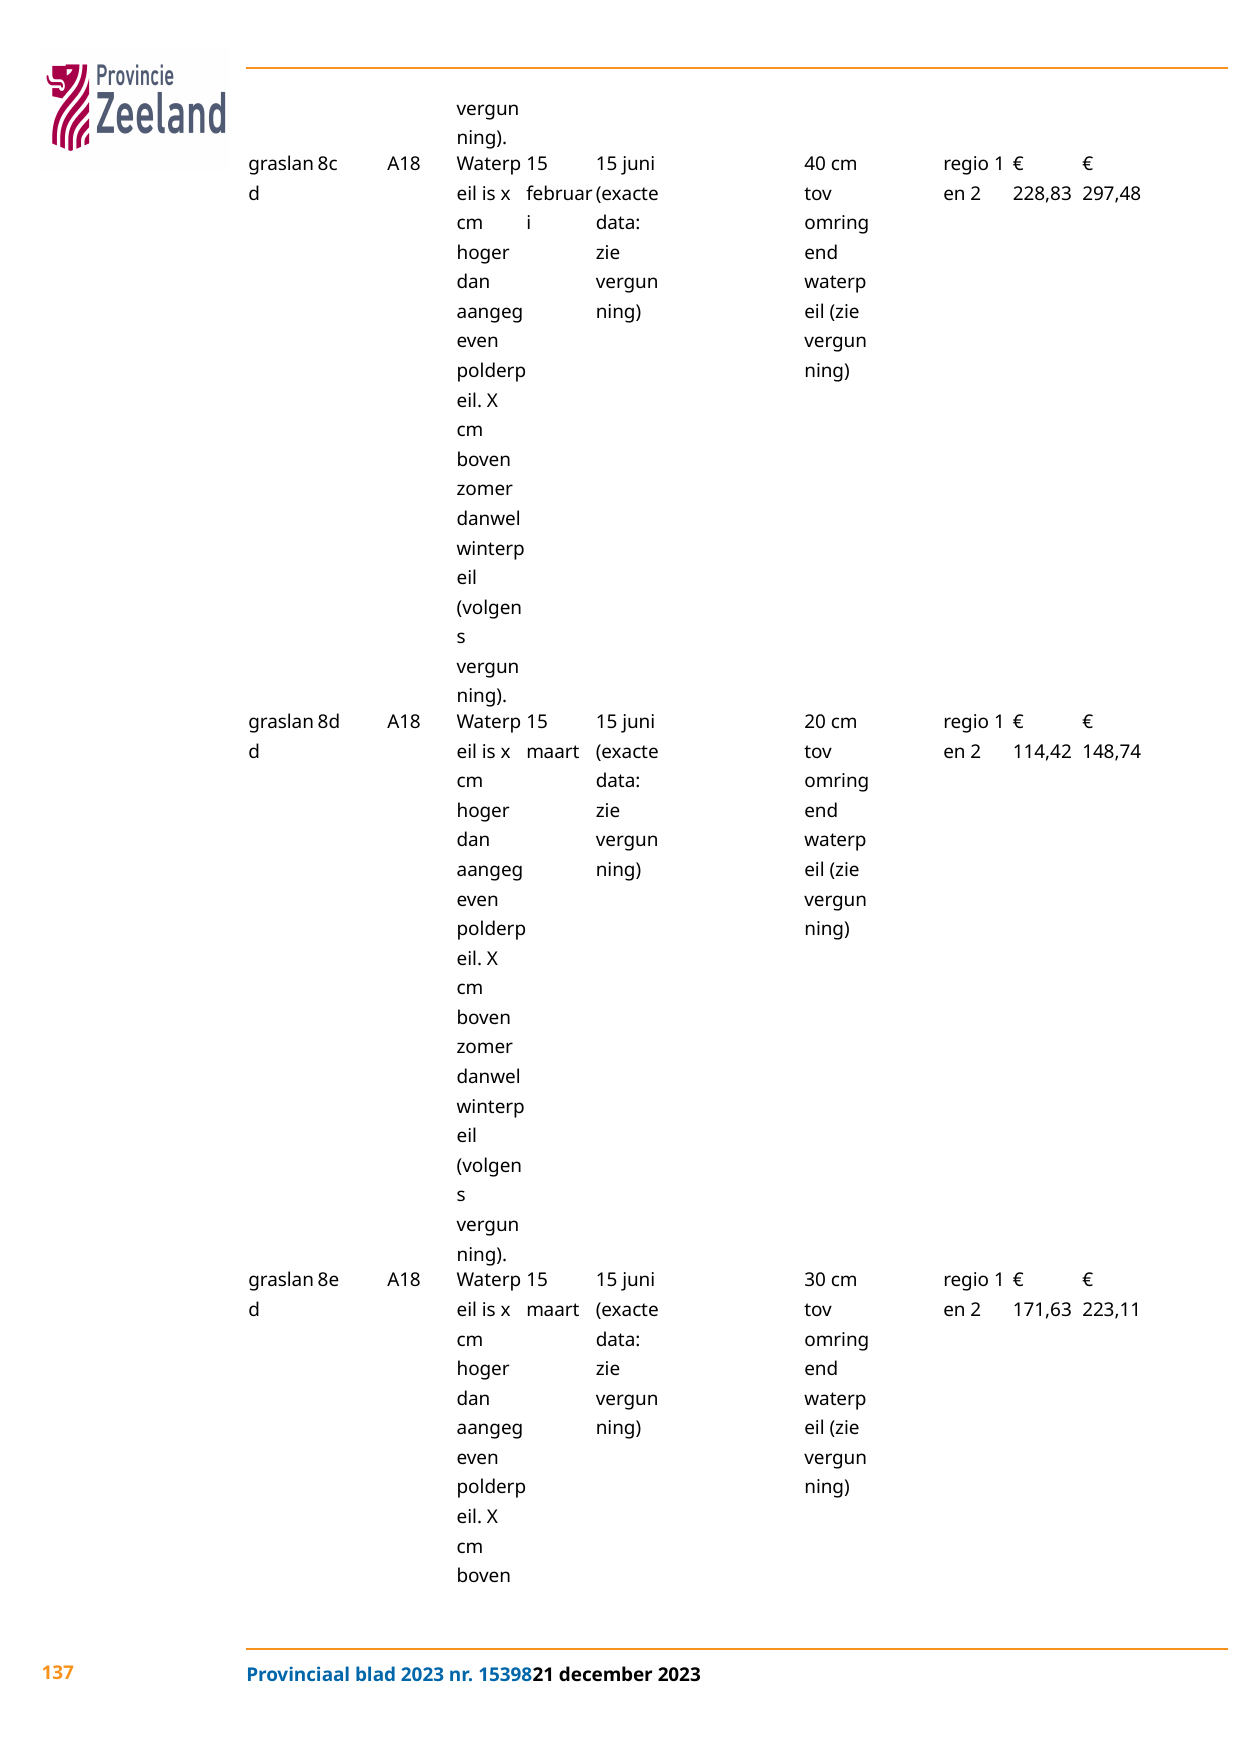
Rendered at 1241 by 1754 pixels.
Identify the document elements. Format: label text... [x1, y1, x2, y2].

table_cell 15 juni (exacte data: zie vergunning) [596, 150, 665, 708]
table_cell Waterpeil is x cm hoger dan aangegeven polderpeil. X cm boven zomer danwel winterpeil (volgens vergunning). [456, 708, 526, 1267]
table_cell [1013, 95, 1082, 150]
table_cell [665, 1267, 734, 1588]
table_cell 8d [318, 708, 387, 1267]
table_cell [526, 95, 596, 150]
table_cell [596, 95, 665, 150]
table_cell € 297,48 [1082, 150, 1152, 708]
table_cell regio 1 en 2 [943, 150, 1013, 708]
table_cell [665, 708, 734, 1267]
table_cell [665, 150, 734, 708]
table_cell 15 maart [526, 708, 596, 1267]
table_cell € 228,83 [1013, 150, 1082, 708]
table_cell grasland [248, 708, 317, 1267]
table_cell [804, 95, 873, 150]
table_cell [874, 708, 943, 1267]
table_cell [665, 95, 734, 150]
table_cell [874, 95, 943, 150]
table_cell A18 [387, 150, 456, 708]
table_cell vergunning). [456, 95, 526, 150]
table_cell [735, 1267, 804, 1588]
table_cell grasland [248, 150, 317, 708]
table_cell € 223,11 [1082, 1267, 1152, 1588]
table_cell [387, 95, 456, 150]
table_cell € 171,63 [1013, 1267, 1082, 1588]
table_cell [735, 95, 804, 150]
table_cell 15 juni (exacte data: zie vergunning) [596, 1267, 665, 1588]
table_cell 40 cm tov omringend waterpeil (zie vergunning) [804, 150, 873, 708]
table_cell [318, 95, 387, 150]
table_cell 15 februari [526, 150, 596, 708]
table_cell [943, 95, 1013, 150]
table_cell [1082, 95, 1152, 150]
table_cell regio 1 en 2 [943, 1267, 1013, 1588]
table_cell A18 [387, 708, 456, 1267]
table_cell 15 maart [526, 1267, 596, 1588]
table_cell Waterpeil is x cm hoger dan aangegeven polderpeil. X cm boven zomer danwel winterpeil (volgens vergunning). [456, 150, 526, 708]
table_cell 8c [318, 150, 387, 708]
table_cell [874, 1267, 943, 1588]
table_cell 20 cm tov omringend waterpeil (zie vergunning) [804, 708, 873, 1267]
table_cell A18 [387, 1267, 456, 1588]
picture [41, 47, 231, 172]
table_cell regio 1 en 2 [943, 708, 1013, 1267]
table_cell [874, 150, 943, 708]
table_cell 8e [318, 1267, 387, 1588]
table_cell € 148,74 [1082, 708, 1152, 1267]
table_cell € 114,42 [1013, 708, 1082, 1267]
table_cell Waterpeil is x cm hoger dan aangegeven polderpeil. X cm boven [456, 1267, 526, 1588]
table_cell [735, 708, 804, 1267]
table_cell 30 cm tov omringend waterpeil (zie vergunning) [804, 1267, 873, 1588]
table_cell 15 juni (exacte data: zie vergunning) [596, 708, 665, 1267]
table_cell [248, 95, 317, 150]
table_cell grasland [248, 1267, 317, 1588]
table_cell [735, 150, 804, 708]
